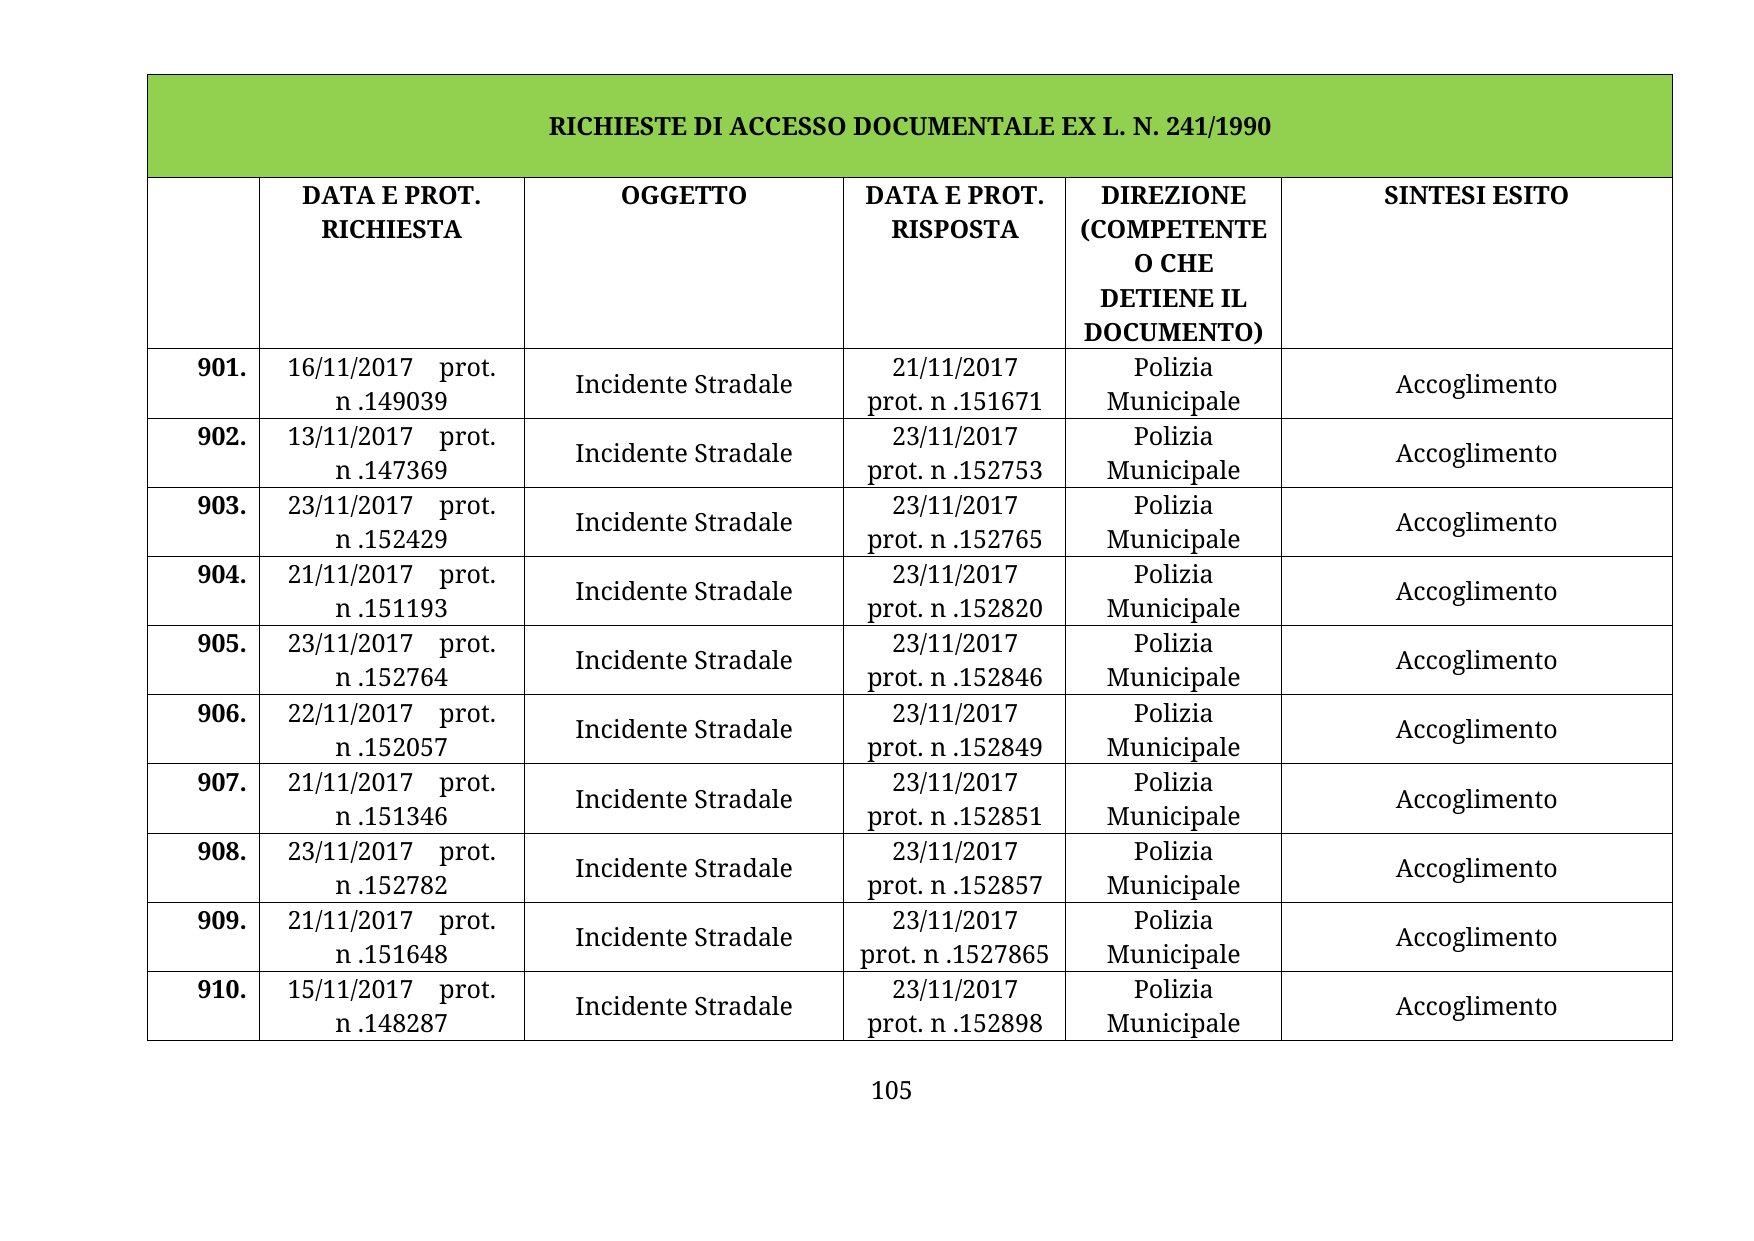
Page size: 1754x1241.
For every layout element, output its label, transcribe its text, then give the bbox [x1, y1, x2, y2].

table_cell 23/11/2017 prot. n .152820 [844, 557, 1065, 625]
table_cell Incidente Stradale [525, 695, 843, 763]
table_cell Polizia Municipale [1066, 903, 1281, 971]
table_cell 23/11/2017 prot. n .152898 [844, 972, 1065, 1040]
table_cell [148, 972, 259, 1040]
table_cell Polizia Municipale [1066, 764, 1281, 832]
table_cell Accoglimento [1282, 419, 1672, 487]
table_cell 23/11/2017 prot. n .152857 [844, 834, 1065, 902]
table_cell Accoglimento [1282, 834, 1672, 902]
table_cell 21/11/2017 prot. n .151648 [260, 903, 524, 971]
table_cell [148, 903, 259, 971]
table_cell DATA E PROT. RISPOSTA [844, 178, 1065, 348]
table_cell Polizia Municipale [1066, 626, 1281, 694]
table_cell 16/11/2017 prot. n .149039 [260, 349, 524, 417]
table_cell [148, 834, 259, 902]
table_cell Accoglimento [1282, 488, 1672, 556]
table_cell 13/11/2017 prot. n .147369 [260, 419, 524, 487]
table_cell Polizia Municipale [1066, 834, 1281, 902]
table_cell Polizia Municipale [1066, 349, 1281, 417]
table_cell 23/11/2017 prot. n .1527865 [844, 903, 1065, 971]
table_cell Incidente Stradale [525, 972, 843, 1040]
table_cell 21/11/2017 prot. n .151346 [260, 764, 524, 832]
table_cell [148, 349, 259, 417]
table_cell Polizia Municipale [1066, 557, 1281, 625]
table_cell 23/11/2017 prot. n .152753 [844, 419, 1065, 487]
table_cell Incidente Stradale [525, 764, 843, 832]
table_cell 23/11/2017 prot. n .152849 [844, 695, 1065, 763]
table_cell 23/11/2017 prot. n .152429 [260, 488, 524, 556]
table_cell Polizia Municipale [1066, 695, 1281, 763]
table_cell Incidente Stradale [525, 488, 843, 556]
table_cell Incidente Stradale [525, 349, 843, 417]
table_cell Incidente Stradale [525, 903, 843, 971]
table_cell Incidente Stradale [525, 626, 843, 694]
table_cell Polizia Municipale [1066, 488, 1281, 556]
table_cell Polizia Municipale [1066, 419, 1281, 487]
table_cell [148, 764, 259, 832]
table_cell Incidente Stradale [525, 557, 843, 625]
table_cell DATA E PROT. RICHIESTA [260, 178, 524, 348]
table_cell [148, 178, 259, 348]
table_cell Incidente Stradale [525, 834, 843, 902]
table_cell 23/11/2017 prot. n .152846 [844, 626, 1065, 694]
table_cell [148, 626, 259, 694]
table_cell Accoglimento [1282, 695, 1672, 763]
table_cell Accoglimento [1282, 557, 1672, 625]
table_cell Polizia Municipale [1066, 972, 1281, 1040]
table_cell [148, 557, 259, 625]
table_cell SINTESI ESITO [1282, 178, 1672, 348]
table_cell Accoglimento [1282, 972, 1672, 1040]
table_cell Accoglimento [1282, 903, 1672, 971]
table_cell OGGETTO [525, 178, 843, 348]
table_cell 21/11/2017 prot. n .151193 [260, 557, 524, 625]
table_cell Accoglimento [1282, 764, 1672, 832]
table_cell DIREZIONE (COMPETENTE O CHE DETIENE IL DOCUMENTO) [1066, 178, 1281, 348]
table_cell Accoglimento [1282, 626, 1672, 694]
table_cell 22/11/2017 prot. n .152057 [260, 695, 524, 763]
table_header RICHIESTE DI ACCESSO DOCUMENTALE EX L. N. 241/1990 [148, 75, 1672, 177]
table_cell 15/11/2017 prot. n .148287 [260, 972, 524, 1040]
table_cell 23/11/2017 prot. n .152764 [260, 626, 524, 694]
table_cell Accoglimento [1282, 349, 1672, 417]
table_cell 23/11/2017 prot. n .152851 [844, 764, 1065, 832]
table_cell Incidente Stradale [525, 419, 843, 487]
table_cell 23/11/2017 prot. n .152782 [260, 834, 524, 902]
table_cell 23/11/2017 prot. n .152765 [844, 488, 1065, 556]
table_cell [148, 695, 259, 763]
table_cell [148, 488, 259, 556]
table_cell [148, 419, 259, 487]
table_cell 21/11/2017 prot. n .151671 [844, 349, 1065, 417]
